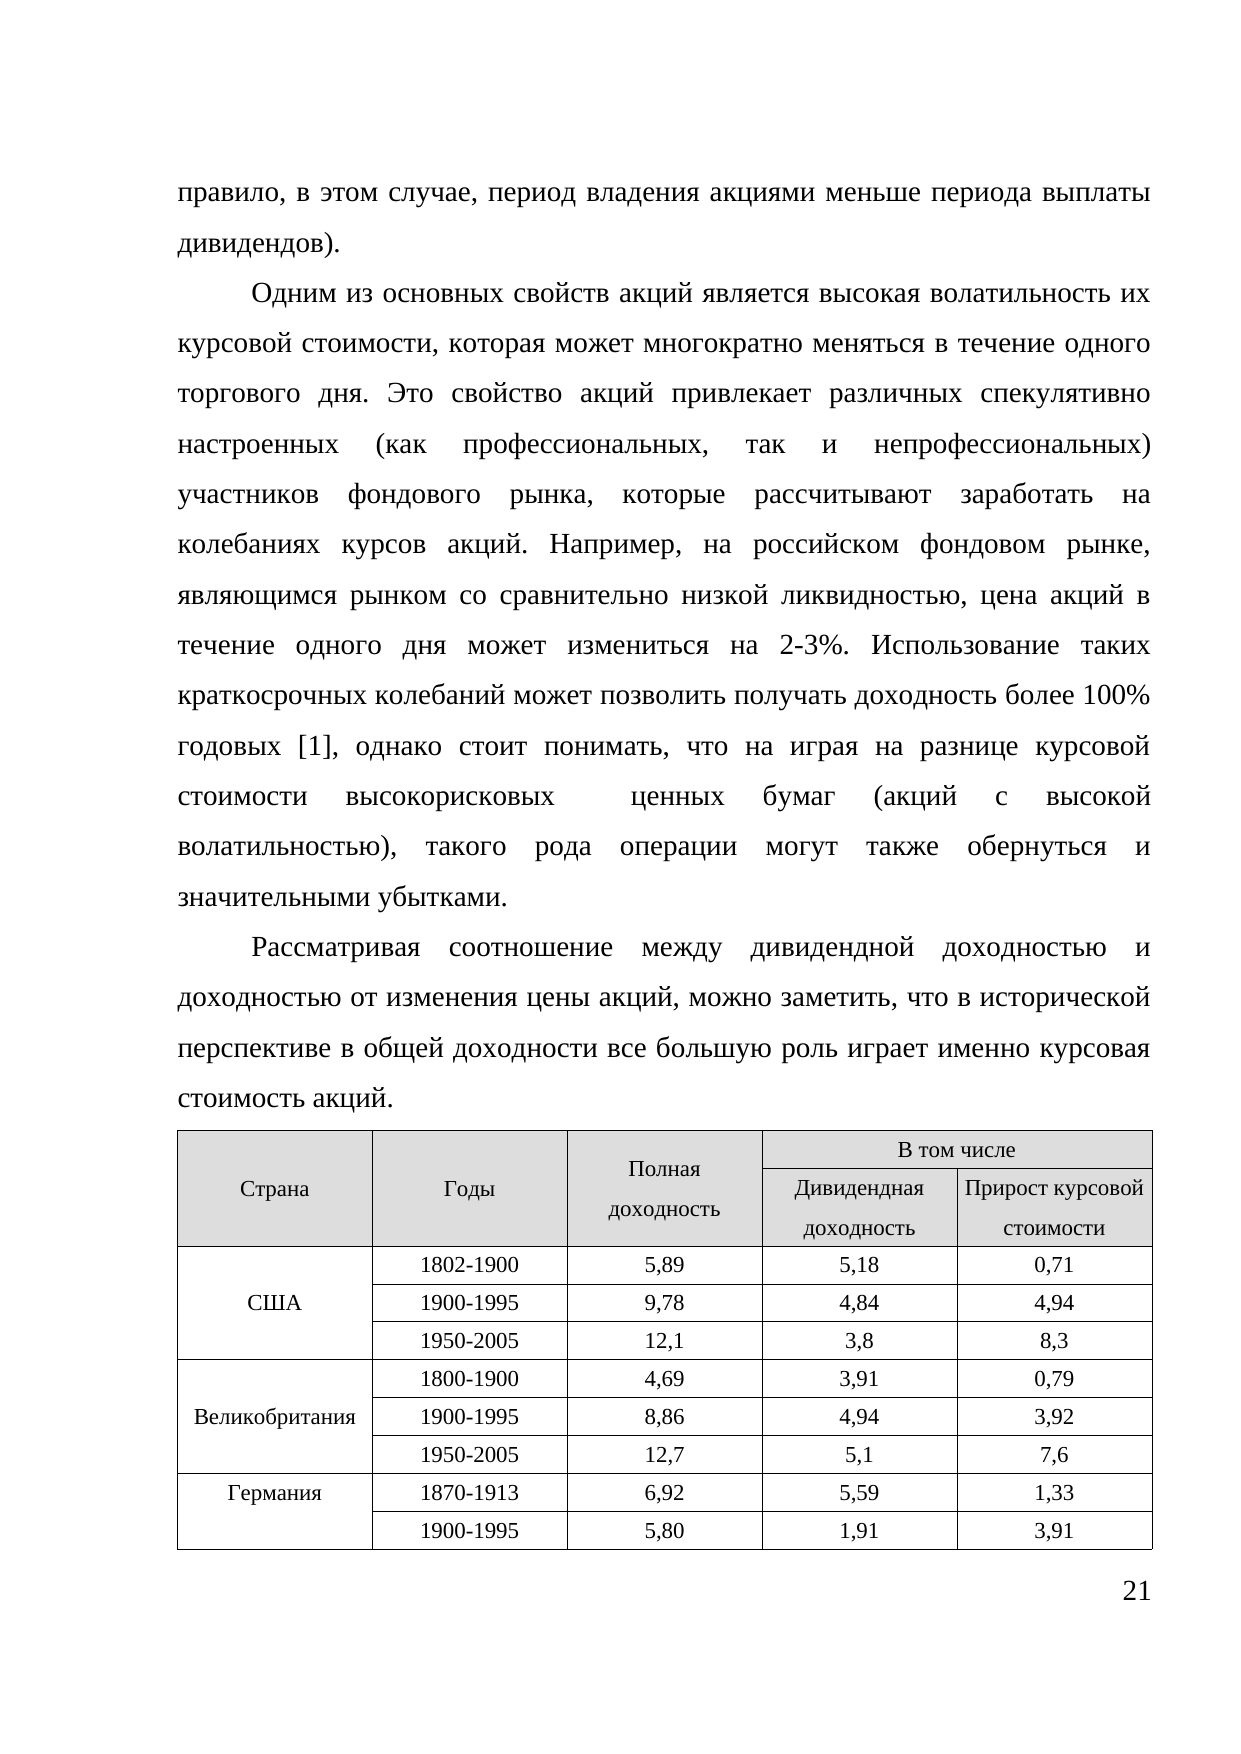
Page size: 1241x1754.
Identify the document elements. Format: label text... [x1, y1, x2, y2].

table_header Годы [373, 1131, 567, 1246]
table_cell 7,6 [958, 1436, 1152, 1473]
table_cell 1900-1995 [373, 1285, 567, 1321]
text Рассматривая соотношение между дивидендной доходностью и доходностью от изменения цены акций, можно заметить, что в исторической перспективе в общей доходности все большую роль играет именно курсовая стоимость акций. [177, 929, 1152, 1113]
table_cell Великобритания [178, 1360, 372, 1473]
table_cell 0,79 [958, 1360, 1152, 1397]
table_cell 5,59 [763, 1474, 957, 1511]
table_cell 1900-1995 [373, 1512, 567, 1549]
table_cell 1800-1900 [373, 1360, 567, 1397]
table_cell 3,91 [958, 1512, 1152, 1549]
table_cell Прирост курсовой стоимости [958, 1169, 1152, 1246]
table_cell 4,94 [763, 1398, 957, 1435]
table_cell 1,91 [763, 1512, 957, 1549]
table_cell 1950-2005 [373, 1436, 567, 1473]
table_cell 1802-1900 [373, 1247, 567, 1283]
table_cell 1900-1995 [373, 1398, 567, 1435]
table_cell Дивидендная доходность [763, 1169, 957, 1246]
table_cell 3,92 [958, 1398, 1152, 1435]
table_header Страна [178, 1131, 372, 1246]
text правило, в этом случае, период владения акциями меньше периода выплаты дивидендов). [177, 174, 1152, 258]
text Одним из основных свойств акций является высокая волатильность их курсовой стоимости, которая может многократно меняться в течение одного торгового дня. Это свойство акций привлекает различных спекулятивно настроенных (как профессиональных, так и непрофессиональных) участников фондового рынка, которые рассчитывают заработать на колебаниях курсов акций. Например, на российском фондовом рынке, являющимся рынком со сравнительно низкой ликвидностью, цена акций в течение одного дня может измениться на 2-3%. Использование таких краткосрочных колебаний может позволить получать доходность более 100% годовых [1], однако стоит понимать, что на играя на разнице курсовой стоимости высокорисковых ценных бумаг (акций с высокой волатильностью), такого рода операции могут также обернуться и значительными убытками. [177, 275, 1152, 912]
table_cell 4,94 [958, 1285, 1152, 1321]
table_cell 3,91 [763, 1360, 957, 1397]
table_cell 4,84 [763, 1285, 957, 1321]
table_cell 5,80 [568, 1512, 762, 1549]
table_cell Германия [178, 1474, 372, 1549]
table_cell 8,86 [568, 1398, 762, 1435]
table_cell 5,1 [763, 1436, 957, 1473]
table_header В том числе [763, 1131, 1152, 1168]
table_cell 1950-2005 [373, 1322, 567, 1359]
table_header Полная доходность [568, 1131, 762, 1246]
table_cell 1,33 [958, 1474, 1152, 1511]
table_cell 8,3 [958, 1322, 1152, 1359]
table_cell 0,71 [958, 1247, 1152, 1283]
table_cell США [178, 1247, 372, 1359]
table_cell 12,1 [568, 1322, 762, 1359]
table_cell 5,18 [763, 1247, 957, 1283]
table_cell 4,69 [568, 1360, 762, 1397]
table_cell 5,89 [568, 1247, 762, 1283]
table_cell 3,8 [763, 1322, 957, 1359]
table_cell 6,92 [568, 1474, 762, 1511]
table_cell 12,7 [568, 1436, 762, 1473]
table_cell 1870-1913 [373, 1474, 567, 1511]
table_cell 9,78 [568, 1285, 762, 1321]
